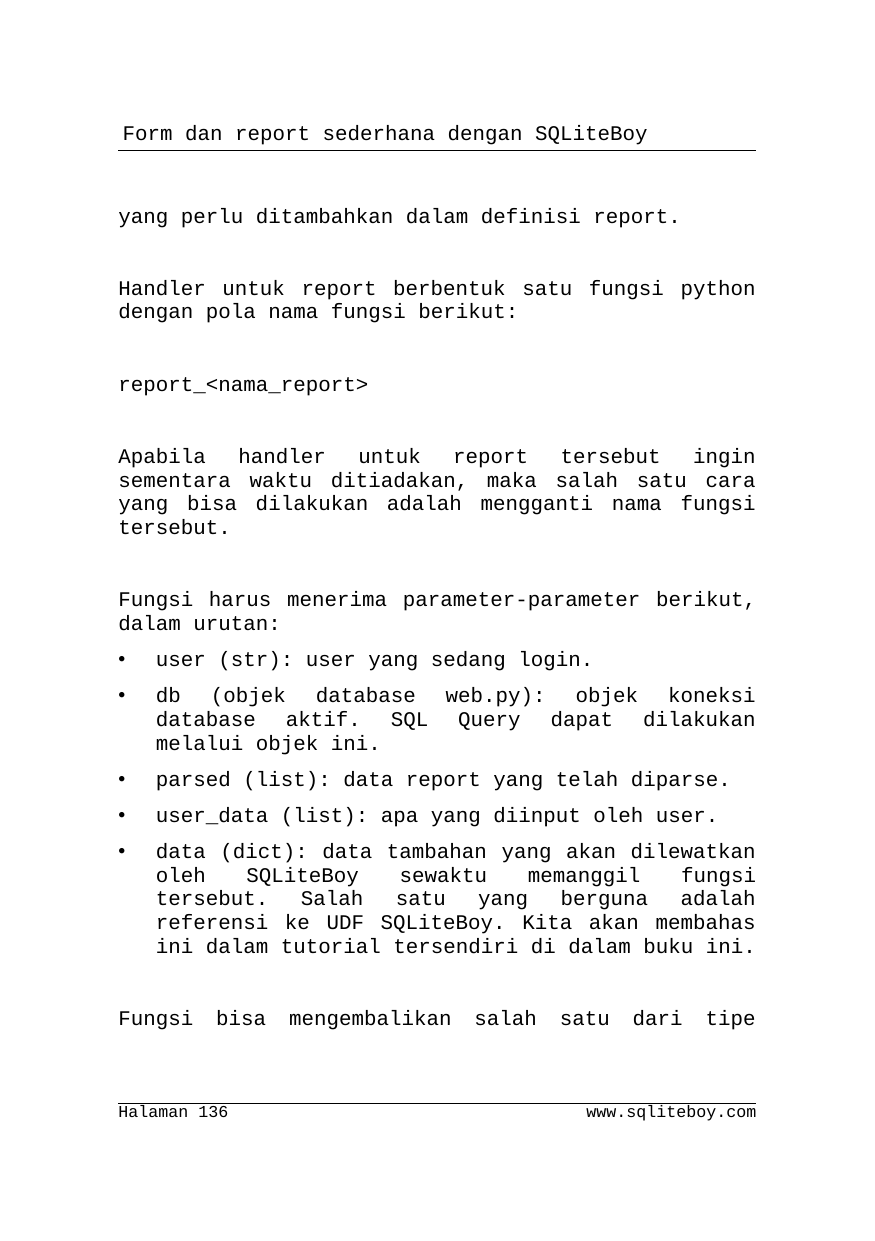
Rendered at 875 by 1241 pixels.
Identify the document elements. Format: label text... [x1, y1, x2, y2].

text report_<nama_report> [118, 374, 756, 397]
text Fungsi bisa mengembalikan salah satu dari tipe [118, 1008, 756, 1032]
list parsed (list): data report yang telah diparse. [118, 769, 756, 792]
list user (str): user yang sedang login. [118, 649, 756, 673]
text Apabila handler untuk report tersebut ingin sementara waktu ditiadakan, maka salah satu cara yang bisa dilakukan adalah mengganti nama fungsi tersebut. [118, 446, 756, 541]
text Handler untuk report berbentuk satu fungsi python dengan pola nama fungsi berikut: [118, 278, 756, 325]
list user_data (list): apa yang diinput oleh user. [118, 805, 756, 828]
text Fungsi harus menerima parameter-parameter berikut, dalam urutan: [118, 589, 756, 637]
list db (objek database web.py): objek koneksi database aktif. SQL Query dapat dilakukan melalui objek ini. [118, 685, 756, 756]
list data (dict): data tambahan yang akan dilewatkan oleh SQLiteBoy sewaktu memanggil fungsi tersebut. Salah satu yang berguna adalah referensi ke UDF SQLiteBoy. Kita akan membahas ini dalam tutorial tersendiri di dalam buku ini. [118, 841, 756, 959]
text yang perlu ditambahkan dalam definisi report. [118, 206, 756, 229]
